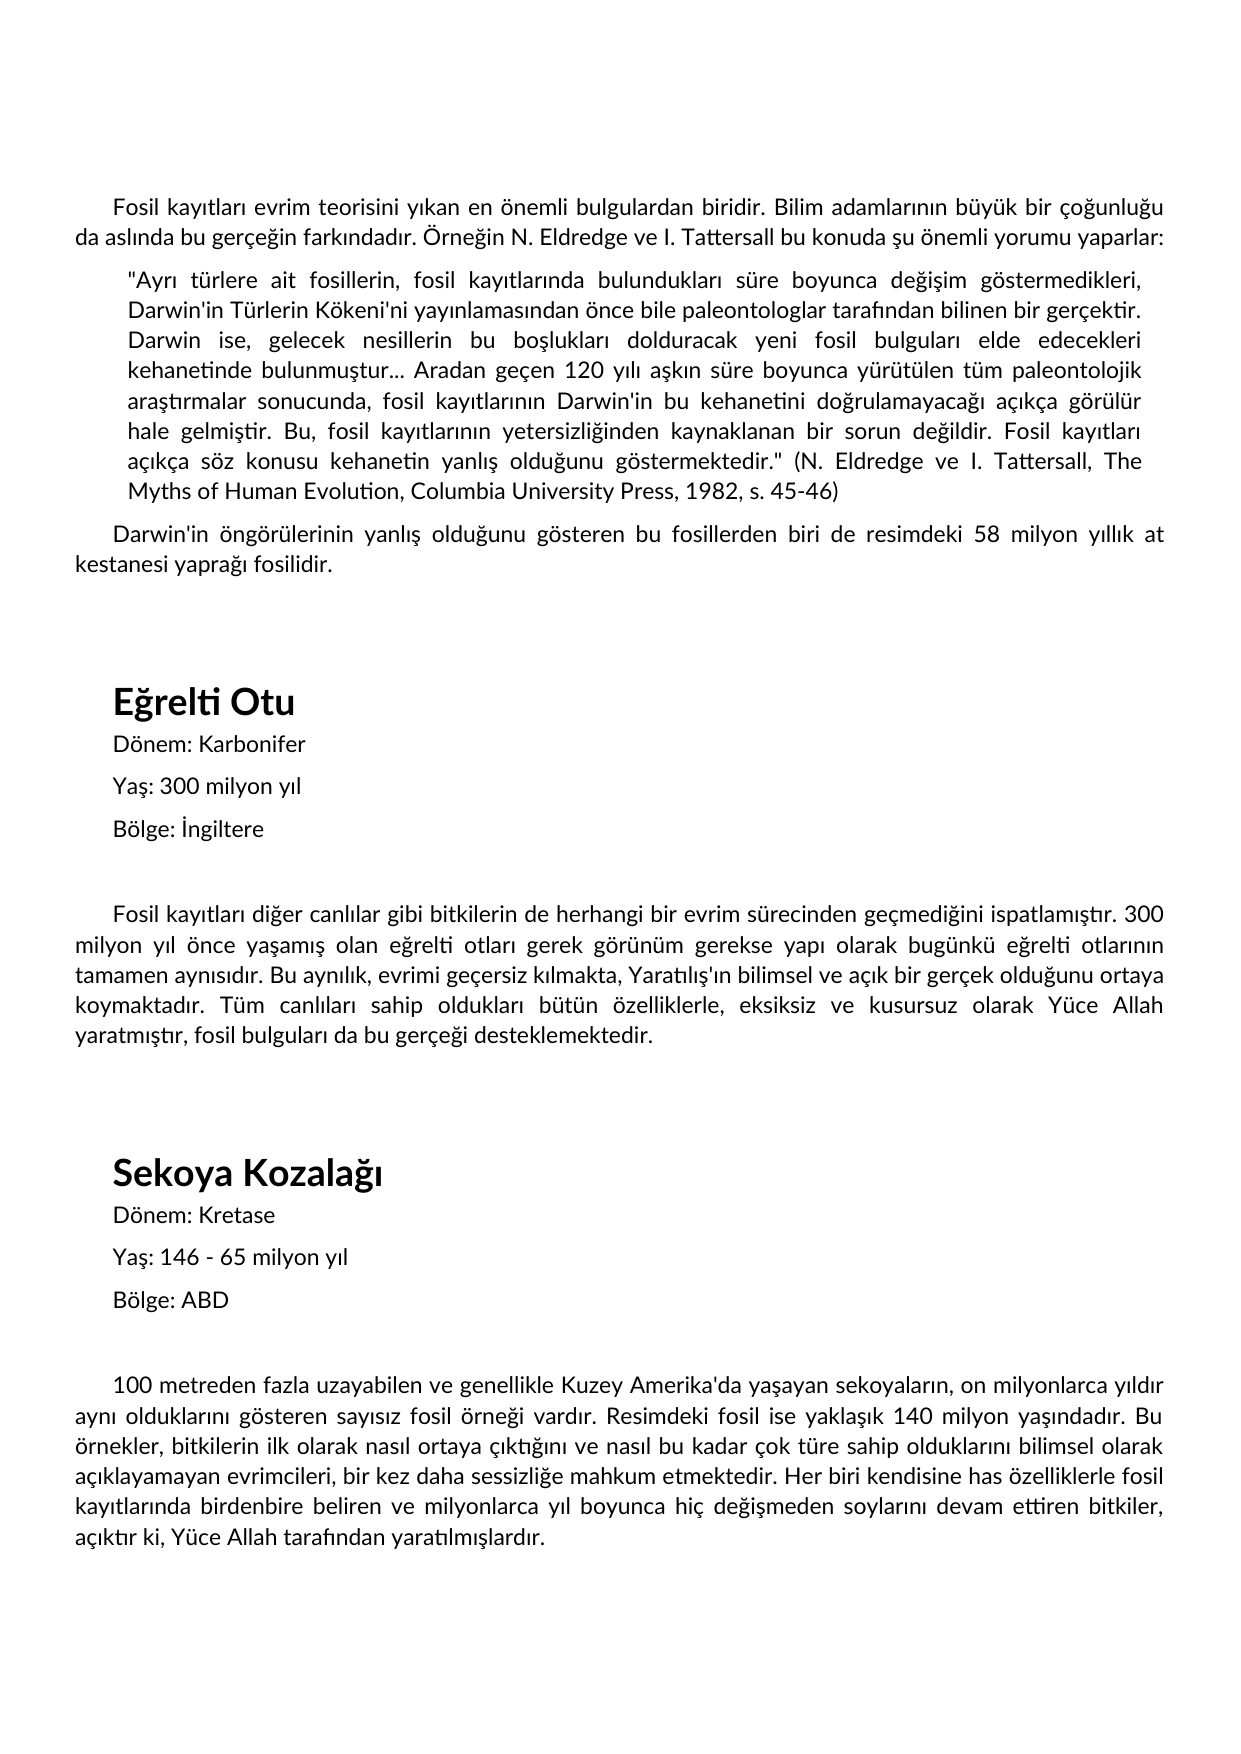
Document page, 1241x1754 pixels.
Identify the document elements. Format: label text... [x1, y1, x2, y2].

text Dönem: Karbonifer [75, 729, 1165, 757]
text "Ayrı türlere ait fosillerin, fosil kayıtlarında bulundukları süre boyunca değişim göstermedikleri, Darwin'in Türlerin Kökeni'ni yayınlamasından önce bile paleontologlar tarafından bilinen bir gerçektir. Darwin ise, gelecek nesillerin bu boşlukları dolduracak yeni fosil bulguları elde edecekleri kehanetinde bulunmuştur... Aradan geçen 120 yılı aşkın süre boyunca yürütülen tüm paleontolojik araştırmalar sonucunda, fosil kayıtlarının Darwin'in bu kehanetini doğrulamayacağı açıkça görülür hale gelmiştir. Bu, fosil kayıtlarının yetersizliğinden kaynaklanan bir sorun değildir. Fosil kayıtları açıkça söz konusu kehanetin yanlış olduğunu göstermektedir." (N. Eldredge ve I. Tattersall, The Myths of Human Evolution, Columbia University Press, 1982, s. 45-46) [127, 266, 1143, 504]
subtitle Sekoya Kozalağı [112, 1149, 1165, 1194]
text Yaş: 300 milyon yıl [75, 772, 1165, 799]
text Darwin'in öngörülerinin yanlış olduğunu gösteren bu fosillerden biri de resimdeki 58 milyon yıllık at kestanesi yaprağı fosilidir. [75, 520, 1165, 577]
text Bölge: İngiltere [75, 815, 1165, 842]
text Yaş: 146 - 65 milyon yıl [75, 1243, 1165, 1271]
text Dönem: Kretase [75, 1200, 1165, 1228]
subtitle Eğrelti Otu [112, 678, 1165, 723]
text Fosil kayıtları diğer canlılar gibi bitkilerin de herhangi bir evrim sürecinden geçmediğini ispatlamıştır. 300 milyon yıl önce yaşamış olan eğrelti otları gerek görünüm gerekse yapı olarak bugünkü eğrelti otlarının tamamen aynısıdır. Bu aynılık, evrimi geçersiz kılmakta, Yaratılış'ın bilimsel ve açık bir gerçek olduğunu ortaya koymaktadır. Tüm canlıları sahip oldukları bütün özelliklerle, eksiksiz ve kusursuz olarak Yüce Allah yaratmıştır, fosil bulguları da bu gerçeği desteklemektedir. [75, 900, 1165, 1048]
text Bölge: ABD [75, 1286, 1165, 1313]
text Fosil kayıtları evrim teorisini yıkan en önemli bulgulardan biridir. Bilim adamlarının büyük bir çoğunluğu da aslında bu gerçeğin farkındadır. Örneğin N. Eldredge ve I. Tattersall bu konuda şu önemli yorumu yaparlar: [75, 193, 1165, 250]
text 100 metreden fazla uzayabilen ve genellikle Kuzey Amerika'da yaşayan sekoyaların, on milyonlarca yıldır aynı olduklarını gösteren sayısız fosil örneği vardır. Resimdeki fosil ise yaklaşık 140 milyon yaşındadır. Bu örnekler, bitkilerin ilk olarak nasıl ortaya çıktığını ve nasıl bu kadar çok türe sahip olduklarını bilimsel olarak açıklayamayan evrimcileri, bir kez daha sessizliğe mahkum etmektedir. Her biri kendisine has özelliklerle fosil kayıtlarında birdenbire beliren ve milyonlarca yıl boyunca hiç değişmeden soylarını devam ettiren bitkiler, açıktır ki, Yüce Allah tarafından yaratılmışlardır. [75, 1371, 1165, 1550]
